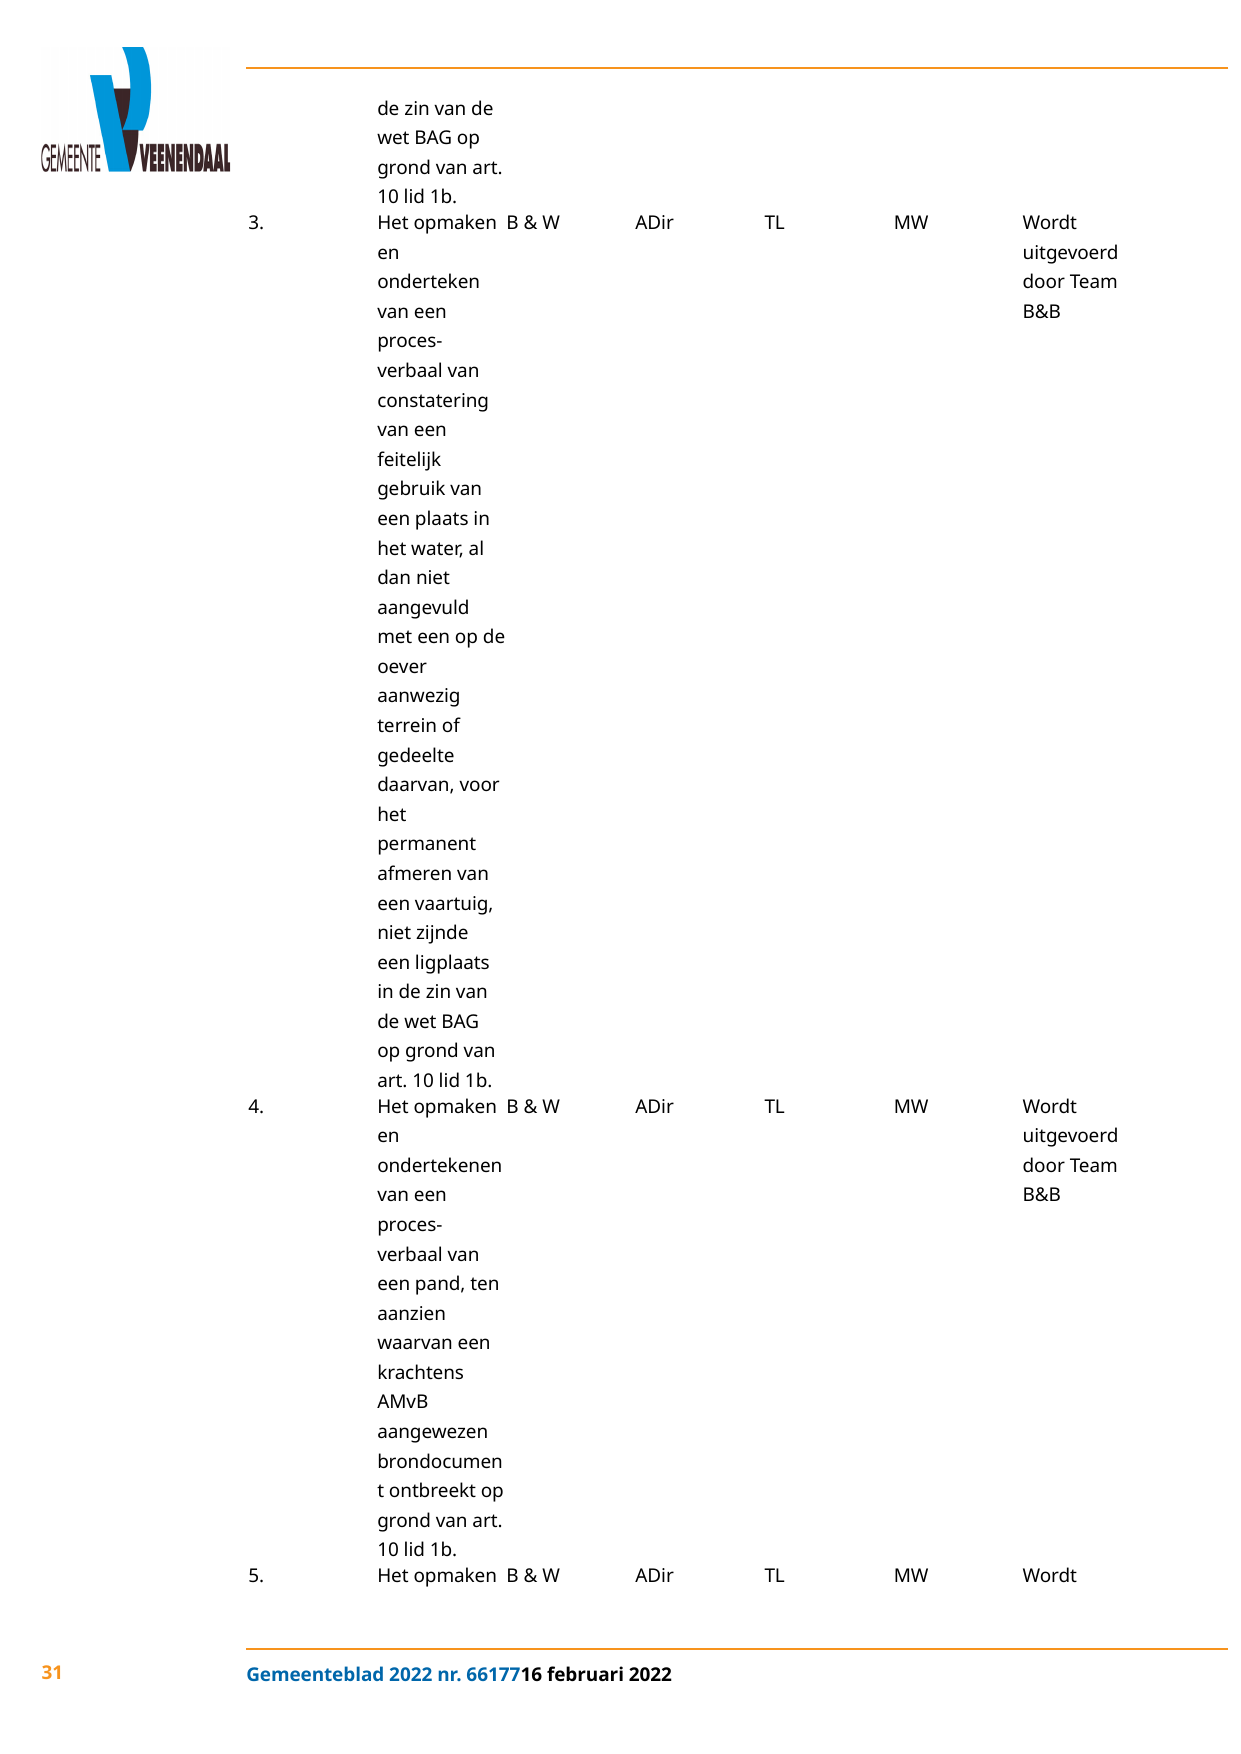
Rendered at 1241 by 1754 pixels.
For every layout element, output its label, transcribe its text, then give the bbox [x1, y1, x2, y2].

table_cell [894, 95, 1022, 209]
table_cell Wordt [1023, 1563, 1152, 1588]
table_cell [506, 95, 635, 209]
table_cell Wordt uitgevoerd door Team B&B [1023, 209, 1152, 1093]
table_cell Het opmaken [377, 1563, 506, 1588]
table_cell 4. [248, 1093, 377, 1562]
table_cell B & W [506, 209, 635, 1093]
table_cell MW [894, 209, 1022, 1093]
table_cell MW [894, 1563, 1022, 1588]
table_cell B & W [506, 1563, 635, 1588]
table_cell B & W [506, 1093, 635, 1562]
table_cell ADir [635, 1093, 764, 1562]
table_cell [764, 95, 893, 209]
table_cell [1023, 95, 1152, 209]
table_cell ADir [635, 1563, 764, 1588]
table_cell TL [764, 1563, 893, 1588]
table_cell TL [764, 209, 893, 1093]
picture [41, 47, 130, 172]
table_cell Wordt uitgevoerd door Team B&B [1023, 1093, 1152, 1562]
table_cell Het opmaken en onderteken van een proces-verbaal van constatering van een feitelijk gebruik van een plaats in het water, al dan niet aangevuld met een op de oever aanwezig terrein of gedeelte daarvan, voor het permanent afmeren van een vaartuig, niet zijnde een ligplaats in de zin van de wet BAG op grond van art. 10 lid 1b. [377, 209, 506, 1093]
table_cell Het opmaken en ondertekenen van een proces-verbaal van een pand, ten aanzien waarvan een krachtens AMvB aangewezen brondocument ontbreekt op grond van art. 10 lid 1b. [377, 1093, 506, 1562]
table_cell TL [764, 1093, 893, 1562]
table_cell 3. [248, 209, 377, 1093]
table_cell [635, 95, 764, 209]
picture [123, 47, 231, 172]
table_cell [248, 95, 377, 209]
table_cell 5. [248, 1563, 377, 1588]
table_cell MW [894, 1093, 1022, 1562]
table_cell de zin van de wet BAG op grond van art. 10 lid 1b. [377, 95, 506, 209]
table_cell ADir [635, 209, 764, 1093]
